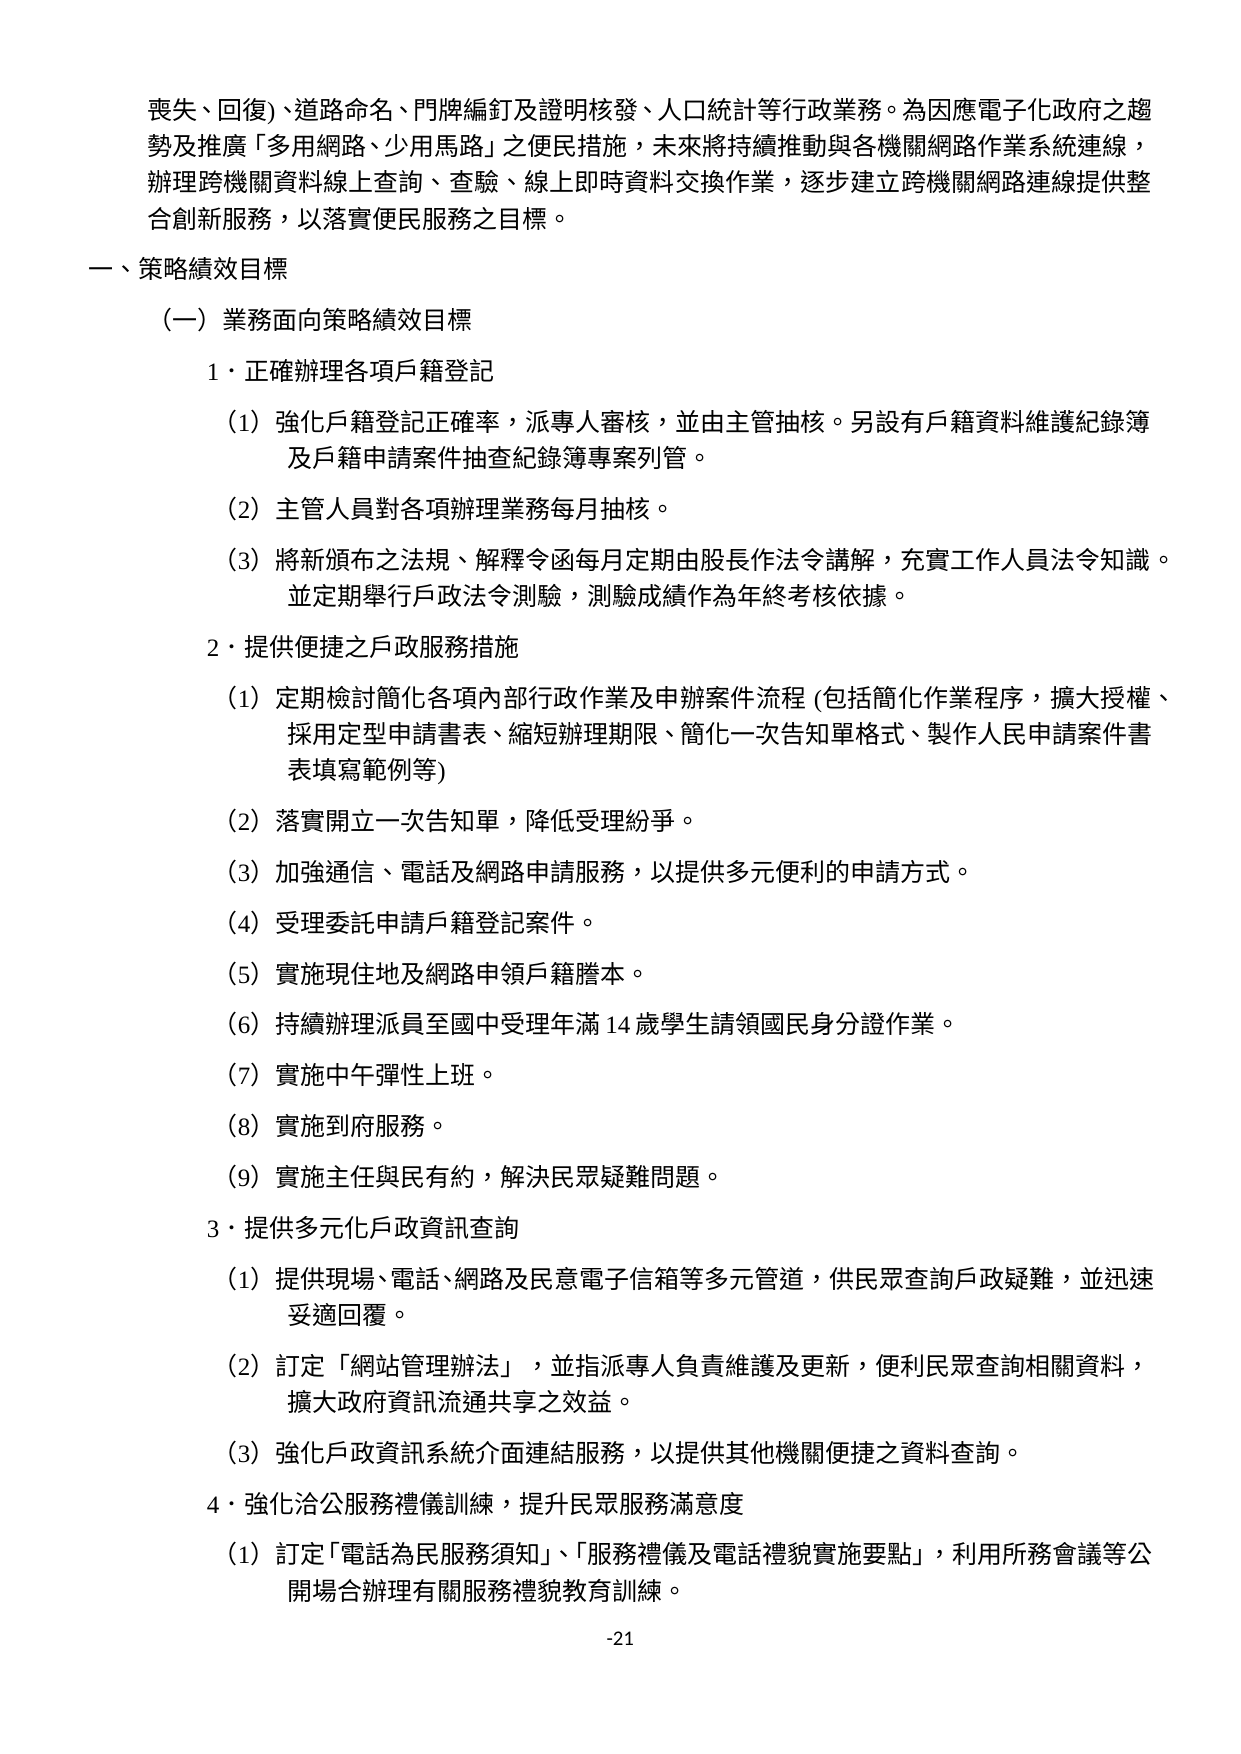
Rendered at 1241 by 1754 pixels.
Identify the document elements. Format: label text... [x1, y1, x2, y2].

list 將新頒布之法規、解釋令函每月定期由股長作法令講解，充實工作人員法令知識。並定期舉行戶政法令測驗，測驗成績作為年終考核依據。 [213, 540, 1152, 613]
list 實施中午彈性上班。 [213, 1056, 1152, 1092]
text 喪失、回復)、道路命名、門牌編釘及證明核發、人口統計等行政業務。為因應電子化政府之趨勢及推廣「多用網路、少用馬路」之便民措施，未來將持續推動與各機關網路作業系統連線，辦理跨機關資料線上查詢、查驗、線上即時資料交換作業，逐步建立跨機關網路連線提供整合創新服務，以落實便民服務之目標。 [148, 90, 1152, 235]
list 訂定「電話為民服務須知」、「服務禮儀及電話禮貌實施要點」，利用所務會議等公開場合辦理有關服務禮貌教育訓練。 [213, 1535, 1152, 1607]
list 正確辦理各項戶籍登記 [207, 352, 1152, 388]
text 一、策略績效目標 [88, 250, 1152, 286]
list 訂定「網站管理辦法」，並指派專人負責維護及更新，便利民眾查詢相關資料，擴大政府資訊流通共享之效益。 [213, 1346, 1152, 1419]
list 強化戶籍登記正確率，派專人審核，並由主管抽核。另設有戶籍資料維護紀錄簿及戶籍申請案件抽查紀錄簿專案列管。 [213, 402, 1152, 475]
list 定期檢討簡化各項內部行政作業及申辦案件流程 (包括簡化作業程序，擴大授權、採用定型申請書表、縮短辦理期限、簡化一次告知單格式、製作人民申請案件書表填寫範例等) [213, 678, 1152, 787]
list 實施到府服務。 [213, 1107, 1152, 1143]
list 落實開立一次告知單，降低受理紛爭。 [213, 802, 1152, 838]
text （一）業務面向策略績效目標 [148, 301, 1152, 337]
list 主管人員對各項辦理業務每月抽核。 [213, 489, 1152, 526]
list 強化戶政資訊系統介面連結服務，以提供其他機關便捷之資料查詢。 [213, 1433, 1152, 1469]
list 強化洽公服務禮儀訓練，提升民眾服務滿意度 [207, 1484, 1152, 1520]
list 實施主任與民有約，解決民眾疑難問題。 [213, 1157, 1152, 1194]
list 提供多元化戶政資訊查詢 [207, 1208, 1152, 1244]
list 持續辦理派員至國中受理年滿14歲學生請領國民身分證作業。 [213, 1005, 1152, 1041]
list 受理委託申請戶籍登記案件。 [213, 903, 1152, 939]
list 加強通信、電話及網路申請服務，以提供多元便利的申請方式。 [213, 852, 1152, 889]
list 實施現住地及網路申領戶籍謄本。 [213, 954, 1152, 990]
list 提供便捷之戶政服務措施 [207, 627, 1152, 664]
list 提供現場、電話、網路及民意電子信箱等多元管道，供民眾查詢戶政疑難，並迅速、妥適回覆。 [213, 1259, 1152, 1332]
